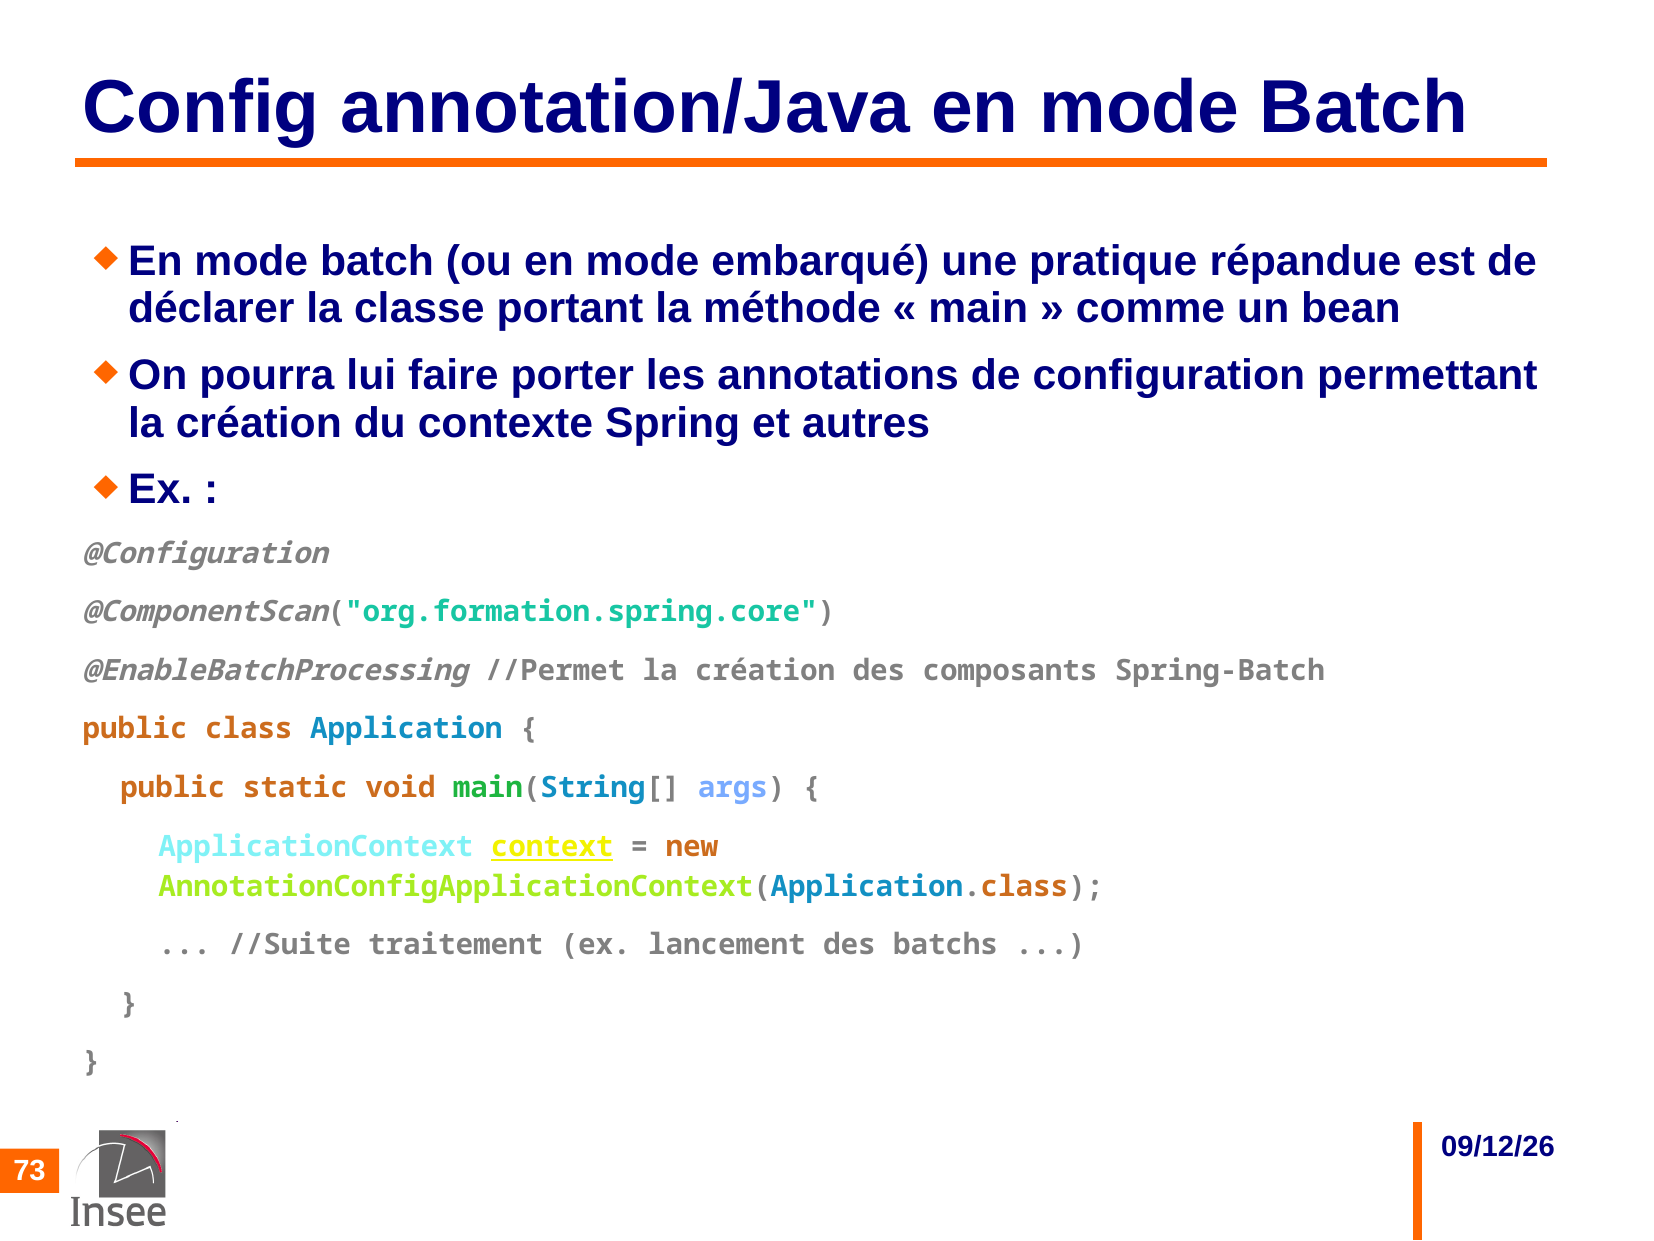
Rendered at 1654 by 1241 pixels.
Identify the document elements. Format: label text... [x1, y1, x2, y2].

picture [62, 1121, 178, 1241]
title Config annotation/Java en mode Batch [82, 49, 1619, 163]
list En mode batch (ou en mode embarqué) une pratique répandue est de déclarer la classe portant la méthode « main » comme un bean On pourra lui faire porter les annotations de configuration permettant la création du contexte Spring et autres Ex. : @Configuration @ComponentScan("org.formation.spring.core") @EnableBatchProcessing //Permet la création des composants Spring-Batch public class Application { public static void main(String[] args) { ApplicationContext context = new AnnotationConfigApplicationContext(Application.class); ... //Suite traitement (ex. lancement des batchs ...) } } [82, 236, 1548, 1087]
